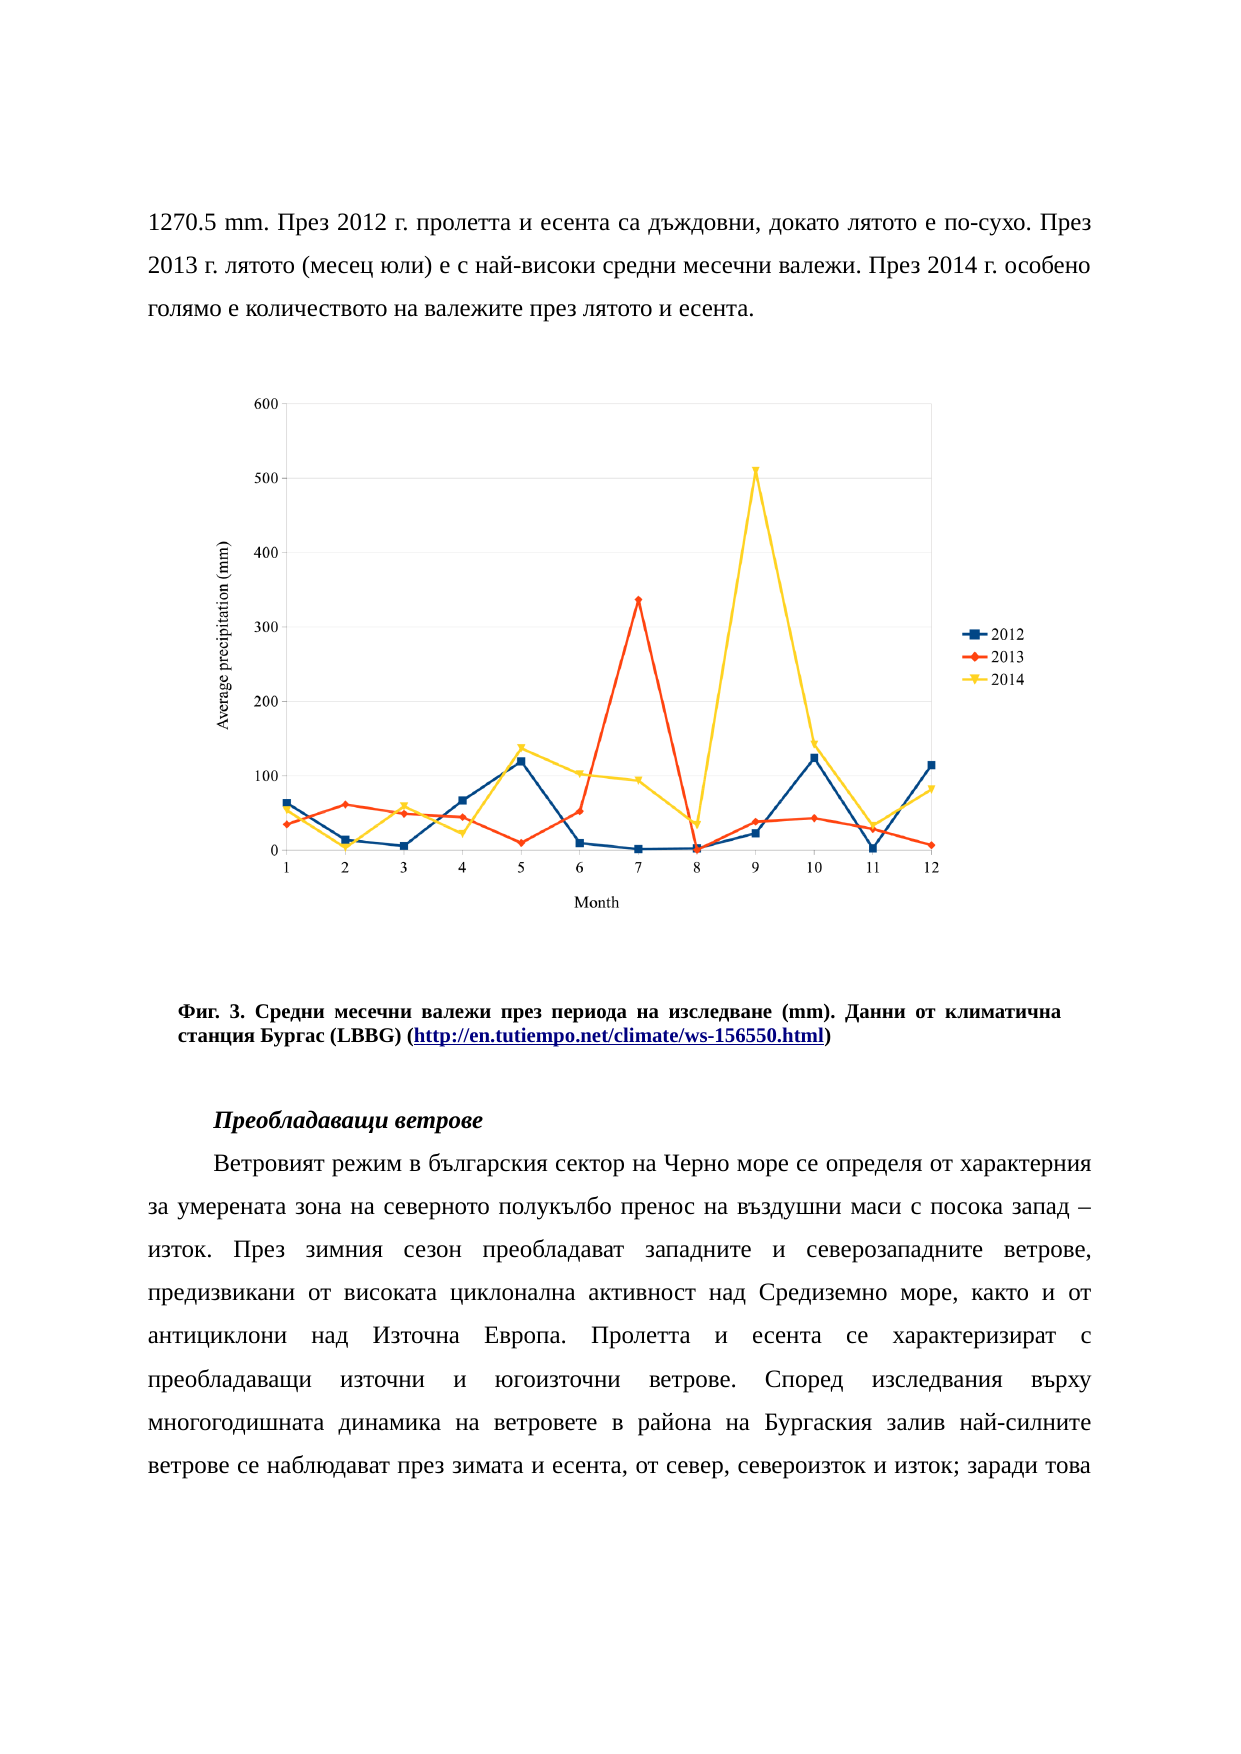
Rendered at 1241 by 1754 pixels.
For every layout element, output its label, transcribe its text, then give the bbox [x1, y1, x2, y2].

text Фиг. 3. Средни месечни валежи през периода на изследване (mm). Данни от климатична станция Бургас (LBBG) (http://en.tutiempo.net/climate/ws-156550.html) [178, 1000, 1063, 1047]
text 1270.5 mm. През 2012 г. пролетта и есента са дъждовни, докато лятото е по-сухо. През 2013 г. лятото (месец юли) е с най-високи средни месечни валежи. През 2014 г. особено голямо е количеството на валежите през лятото и есента. [148, 207, 1093, 322]
text Ветровият режим в българския сектор на Черно море се определя от характерния за умерената зона на северното полукълбо пренос на въздушни маси с посока запад – изток. През зимния сезон преобладават западните и северозападните ветрове, предизвикани от високата циклонална активност над Средиземно море, както и от антициклони над Източна Европа. Пролетта и есента се характеризират с преобладаващи източни и югоизточни ветрове. Според изследвания върху многогодишната динамика на ветровете в района на Бургаския залив най-силните ветрове се наблюдават през зимата и есента, от север, североизток и изток; заради това [148, 1148, 1093, 1479]
picture [177, 336, 1063, 1000]
text Преобладаващи ветрове [148, 1105, 1093, 1134]
